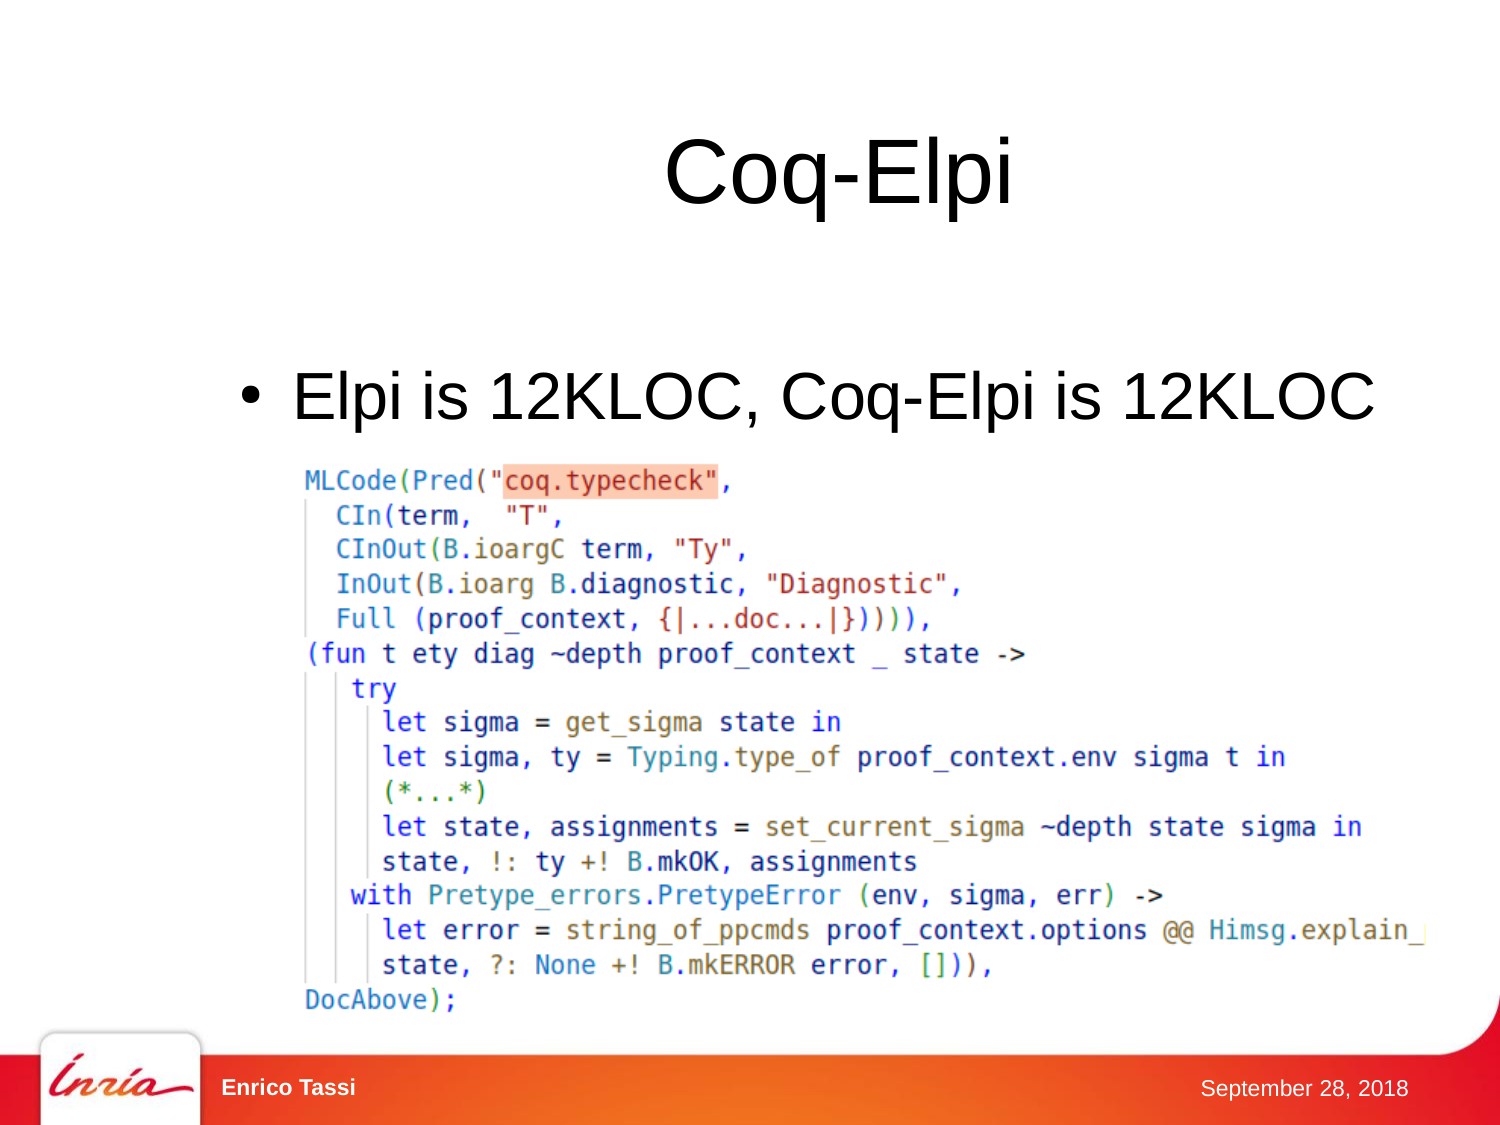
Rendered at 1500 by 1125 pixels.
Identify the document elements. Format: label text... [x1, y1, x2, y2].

title Coq-Elpi [221, 77, 1459, 266]
picture [0, 947, 1500, 1125]
picture [282, 434, 1426, 1032]
list Elpi is 12KLOC, Coq-Elpi is 12KLOC [221, 358, 1459, 1049]
